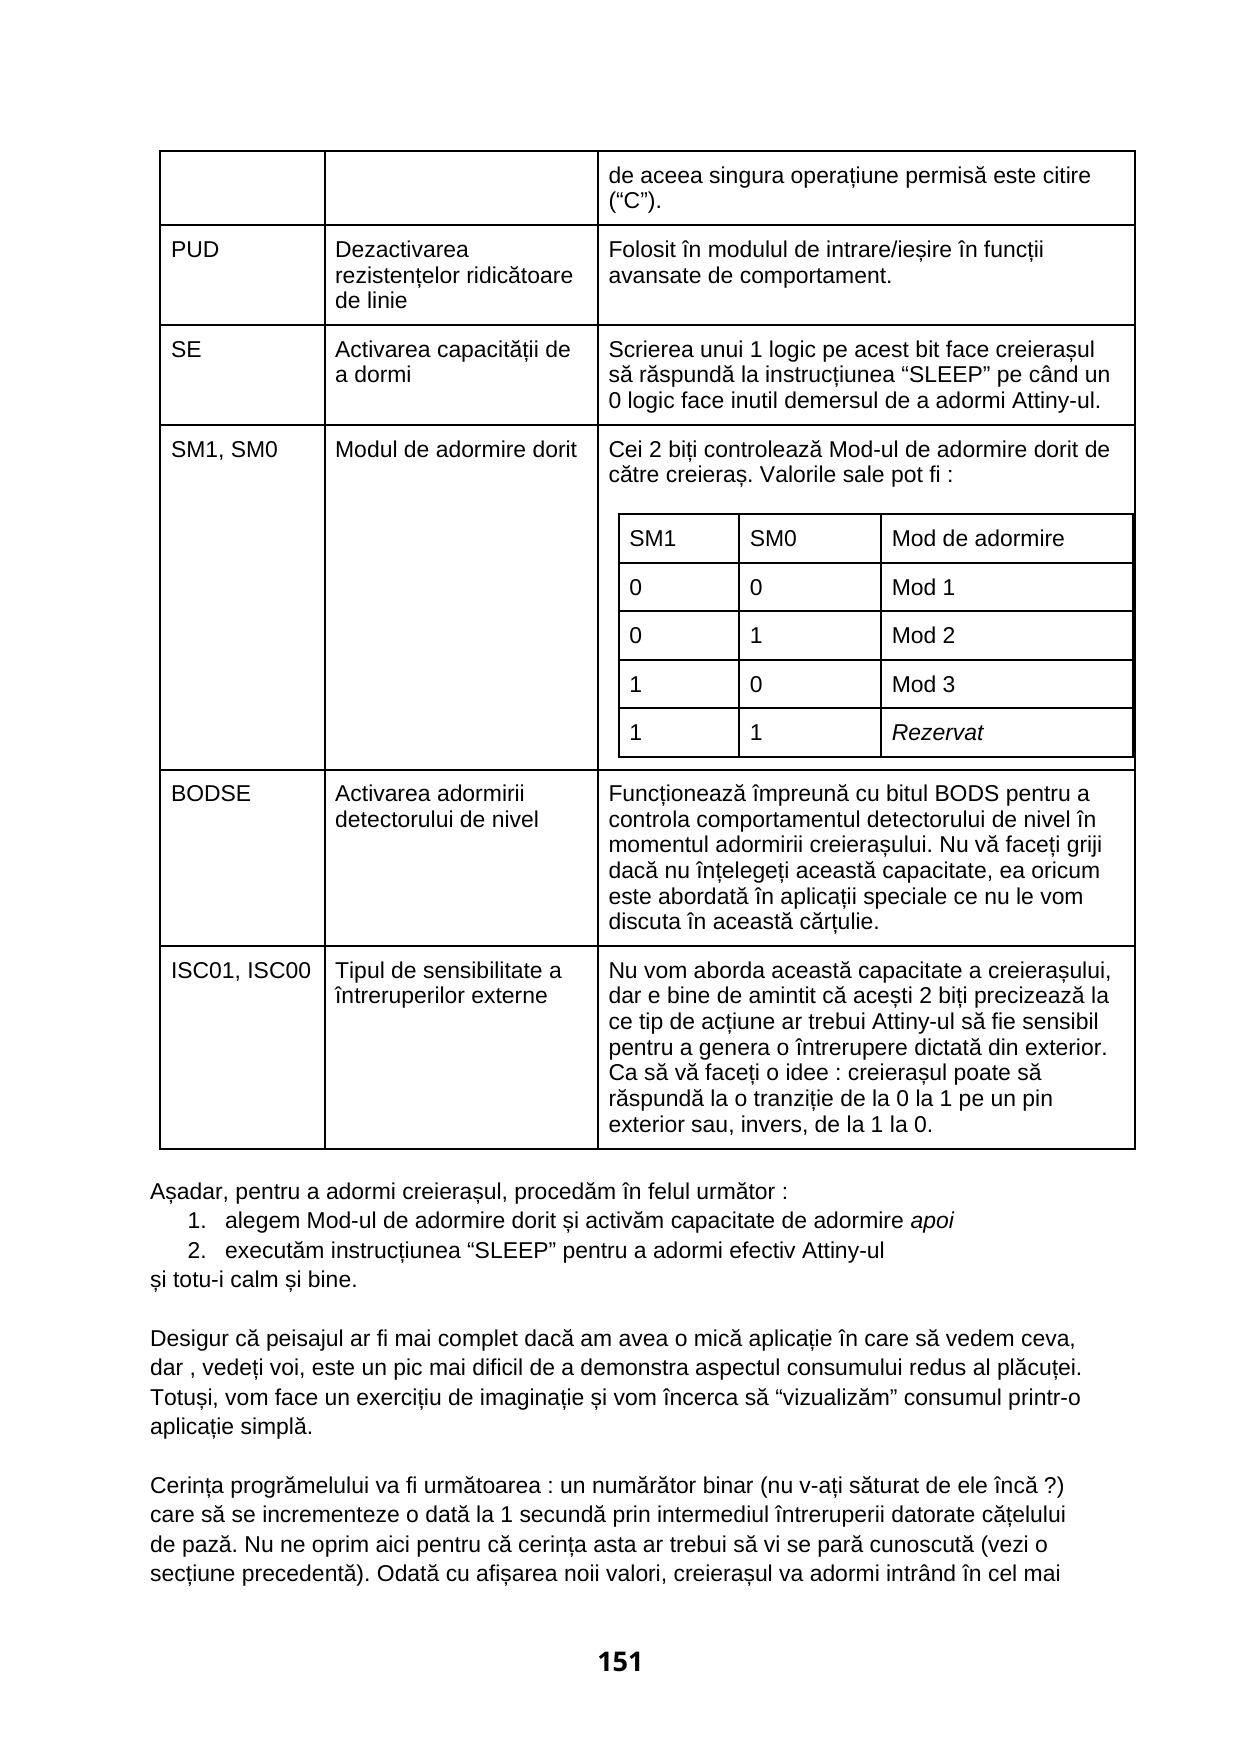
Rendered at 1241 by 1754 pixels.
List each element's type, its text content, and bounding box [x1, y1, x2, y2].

text Cerința progrămelului va fi următoarea : un numărător binar (nu v-ați săturat de ele încă ?) care să se incrementeze o dată la 1 secundă prin intermediul întreruperii datorate cățelului de pază. Nu ne oprim aici pentru că cerința asta ar trebui să vi se pară cunoscută (vezi o secțiune precedentă). Odată cu afișarea noii valori, creierașul va adormi intrând în cel mai [150, 1473, 1091, 1586]
table_cell Activarea adormirii detectorului de nivel [326, 771, 597, 945]
table_cell Cei 2 biți controlează Mod-ul de adormire dorit de către creieraș. Valorile sale pot fi : [599, 426, 1134, 768]
table_cell 1 [620, 709, 738, 756]
text Așadar, pentru a adormi creierașul, procedăm în felul următor : [150, 1179, 1091, 1204]
table_header SM0 [740, 515, 880, 562]
table_cell Mod 3 [882, 661, 1132, 707]
table_cell SE [161, 326, 324, 424]
table_cell Mod 2 [882, 612, 1132, 659]
table_header SM1 [620, 515, 738, 562]
table_cell 0 [620, 612, 738, 659]
table_cell ISC01, ISC00 [161, 947, 324, 1147]
list executăm instrucțiunea “SLEEP” pentru a adormi efectiv Attiny-ul [187, 1238, 1091, 1263]
table_cell 0 [740, 661, 880, 707]
table_cell PUD [161, 226, 324, 324]
table_cell Tipul de sensibilitate a întreruperilor externe [326, 947, 597, 1147]
table_cell Folosit în modulul de intrare/ieșire în funcții avansate de comportament. [599, 226, 1134, 324]
text Desigur că peisajul ar fi mai complet dacă am avea o mică aplicație în care să vedem ceva, dar , vedeți voi, este un pic mai dificil de a demonstra aspectul consumului redus al plăcuței. Totuși, vom face un exercițiu de imaginație și vom încerca să “vizualizăm” consumul printr-o aplicație simplă. [150, 1326, 1091, 1439]
table_cell Activarea capacității de a dormi [326, 326, 597, 424]
table_cell [326, 152, 597, 224]
table_cell 1 [740, 709, 880, 756]
table_cell SM1, SM0 [161, 426, 324, 768]
table_cell 1 [620, 661, 738, 707]
table_header Mod de adormire [882, 515, 1132, 562]
table_cell Nu vom aborda această capacitate a creierașului, dar e bine de amintit că acești 2 biți precizează la ce tip de acțiune ar trebui Attiny-ul să fie sensibil pentru a genera o întrerupere dictată din exterior. Ca să vă faceți o idee : creierașul poate să răspundă la o tranziție de la 0 la 1 pe un pin exterior sau, invers, de la 1 la 0. [599, 947, 1134, 1147]
text și totu-i calm și bine. [150, 1267, 1091, 1293]
table_cell de aceea singura operațiune permisă este citire (“C”). [599, 152, 1134, 224]
table_cell Modul de adormire dorit [326, 426, 597, 768]
table_cell [161, 152, 324, 224]
table_cell BODSE [161, 771, 324, 945]
table_cell 0 [620, 564, 738, 610]
table_cell Scrierea unui 1 logic pe acest bit face creierașul să răspundă la instrucțiunea “SLEEP” pe când un 0 logic face inutil demersul de a adormi Attiny-ul. [599, 326, 1134, 424]
table_cell Funcționează împreună cu bitul BODS pentru a controla comportamentul detectorului de nivel în momentul adormirii creierașului. Nu vă faceți griji dacă nu înțelegeți această capacitate, ea oricum este abordată în aplicații speciale ce nu le vom discuta în această cărțulie. [599, 771, 1134, 945]
table_cell 0 [740, 564, 880, 610]
table_cell Mod 1 [882, 564, 1132, 610]
list alegem Mod-ul de adormire dorit și activăm capacitate de adormire apoi [187, 1208, 1091, 1234]
table_cell Rezervat [882, 709, 1132, 756]
table_cell Dezactivarea rezistențelor ridicătoare de linie [326, 226, 597, 324]
table_cell 1 [740, 612, 880, 659]
